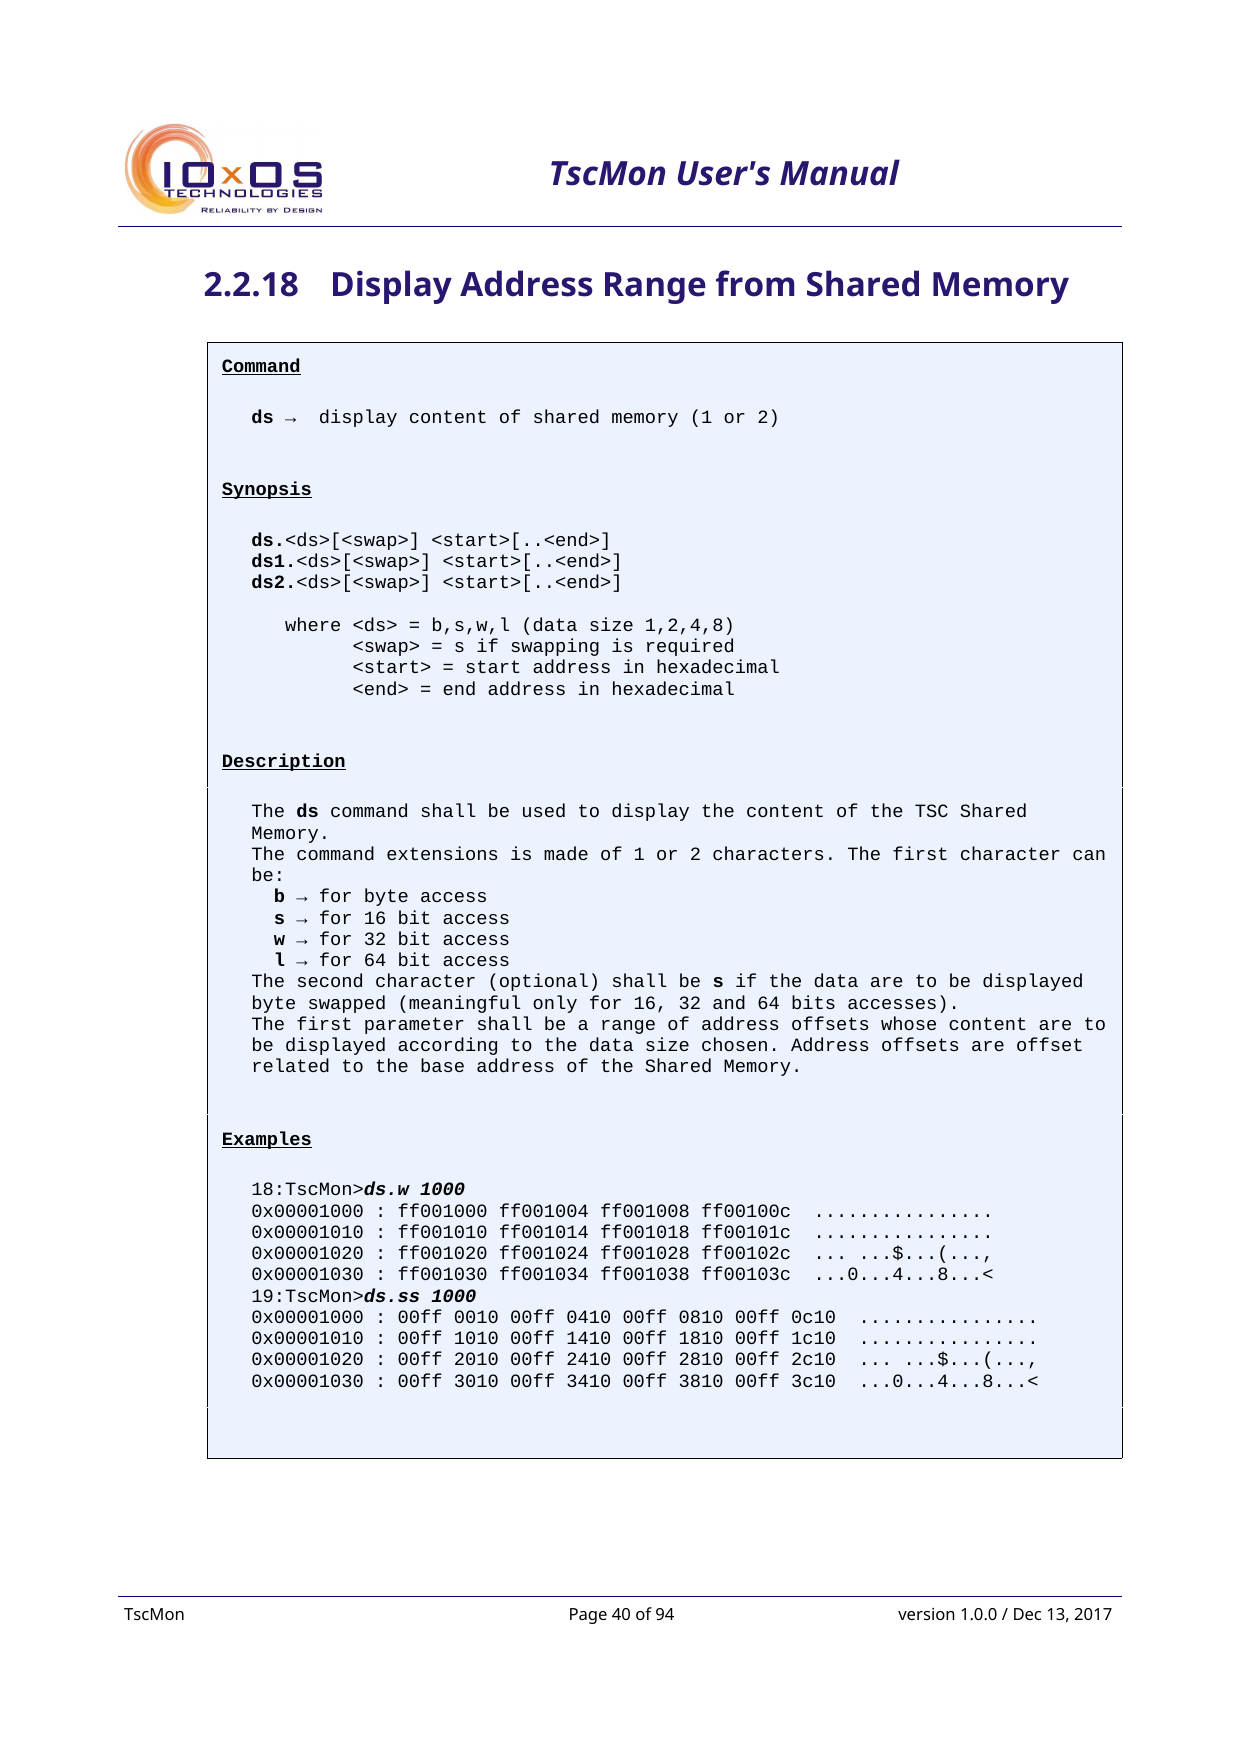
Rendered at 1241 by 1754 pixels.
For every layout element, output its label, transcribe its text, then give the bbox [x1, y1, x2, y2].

text ds2.<ds>[<swap>] <start>[..<end>] [208, 573, 1122, 594]
text 0x00001030 : 00ff 3010 00ff 3410 00ff 3810 00ff 3c10 ...0...4...8...< [208, 1371, 1122, 1407]
text The second character (optional) shall be s if the data are to be displayed byte swapped (meaningful only for 16, 32 and 64 bits accesses). [208, 972, 1122, 1015]
text ds.<ds>[<swap>] <start>[..<end>] [208, 516, 1122, 552]
text <end> = end address in hexadecimal [208, 679, 1122, 701]
text s → for 16 bit access [208, 908, 1122, 930]
text 0x00001020 : 00ff 2010 00ff 2410 00ff 2810 00ff 2c10 ... ...$...(..., [208, 1350, 1122, 1371]
text 0x00001020 : ff001020 ff001024 ff001028 ff00102c ... ...$...(..., [208, 1244, 1122, 1265]
subtitle Description [208, 737, 1122, 787]
text w → for 32 bit access [208, 930, 1122, 951]
text 0x00001000 : ff001000 ff001004 ff001008 ff00100c ................ [208, 1201, 1122, 1223]
text <swap> = s if swapping is required [208, 637, 1122, 658]
subtitle Synopsis [208, 465, 1122, 516]
text The command extensions is made of 1 or 2 characters. The first character can be: [208, 845, 1122, 887]
subtitle Display Address Range from Shared Memory [195, 261, 1122, 306]
text ds → display content of shared memory (1 or 2) [208, 393, 1122, 429]
text ds1.<ds>[<swap>] <start>[..<end>] [208, 552, 1122, 573]
picture [123, 123, 323, 217]
text 0x00001010 : ff001010 ff001014 ff001018 ff00101c ................ [208, 1223, 1122, 1244]
subtitle Examples [208, 1114, 1122, 1165]
text Command [208, 343, 1122, 393]
text 19:TscMon>ds.ss 1000 [208, 1286, 1122, 1308]
text 0x00001000 : 00ff 0010 00ff 0410 00ff 0810 00ff 0c10 ................ [208, 1308, 1122, 1329]
text The ds command shall be used to display the content of the TSC Shared Memory. [208, 787, 1122, 845]
text 0x00001030 : ff001030 ff001034 ff001038 ff00103c ...0...4...8...< [208, 1265, 1122, 1286]
text l → for 64 bit access [208, 951, 1122, 972]
text 0x00001010 : 00ff 1010 00ff 1410 00ff 1810 00ff 1c10 ................ [208, 1329, 1122, 1350]
text where <ds> = b,s,w,l (data size 1,2,4,8) [208, 616, 1122, 637]
text 18:TscMon>ds.w 1000 [208, 1165, 1122, 1201]
text b → for byte access [208, 887, 1122, 908]
text The first parameter shall be a range of address offsets whose content are to be displayed according to the data size chosen. Address offsets are offset related to the base address of the Shared Memory. [208, 1015, 1122, 1078]
text <start> = start address in hexadecimal [208, 658, 1122, 679]
